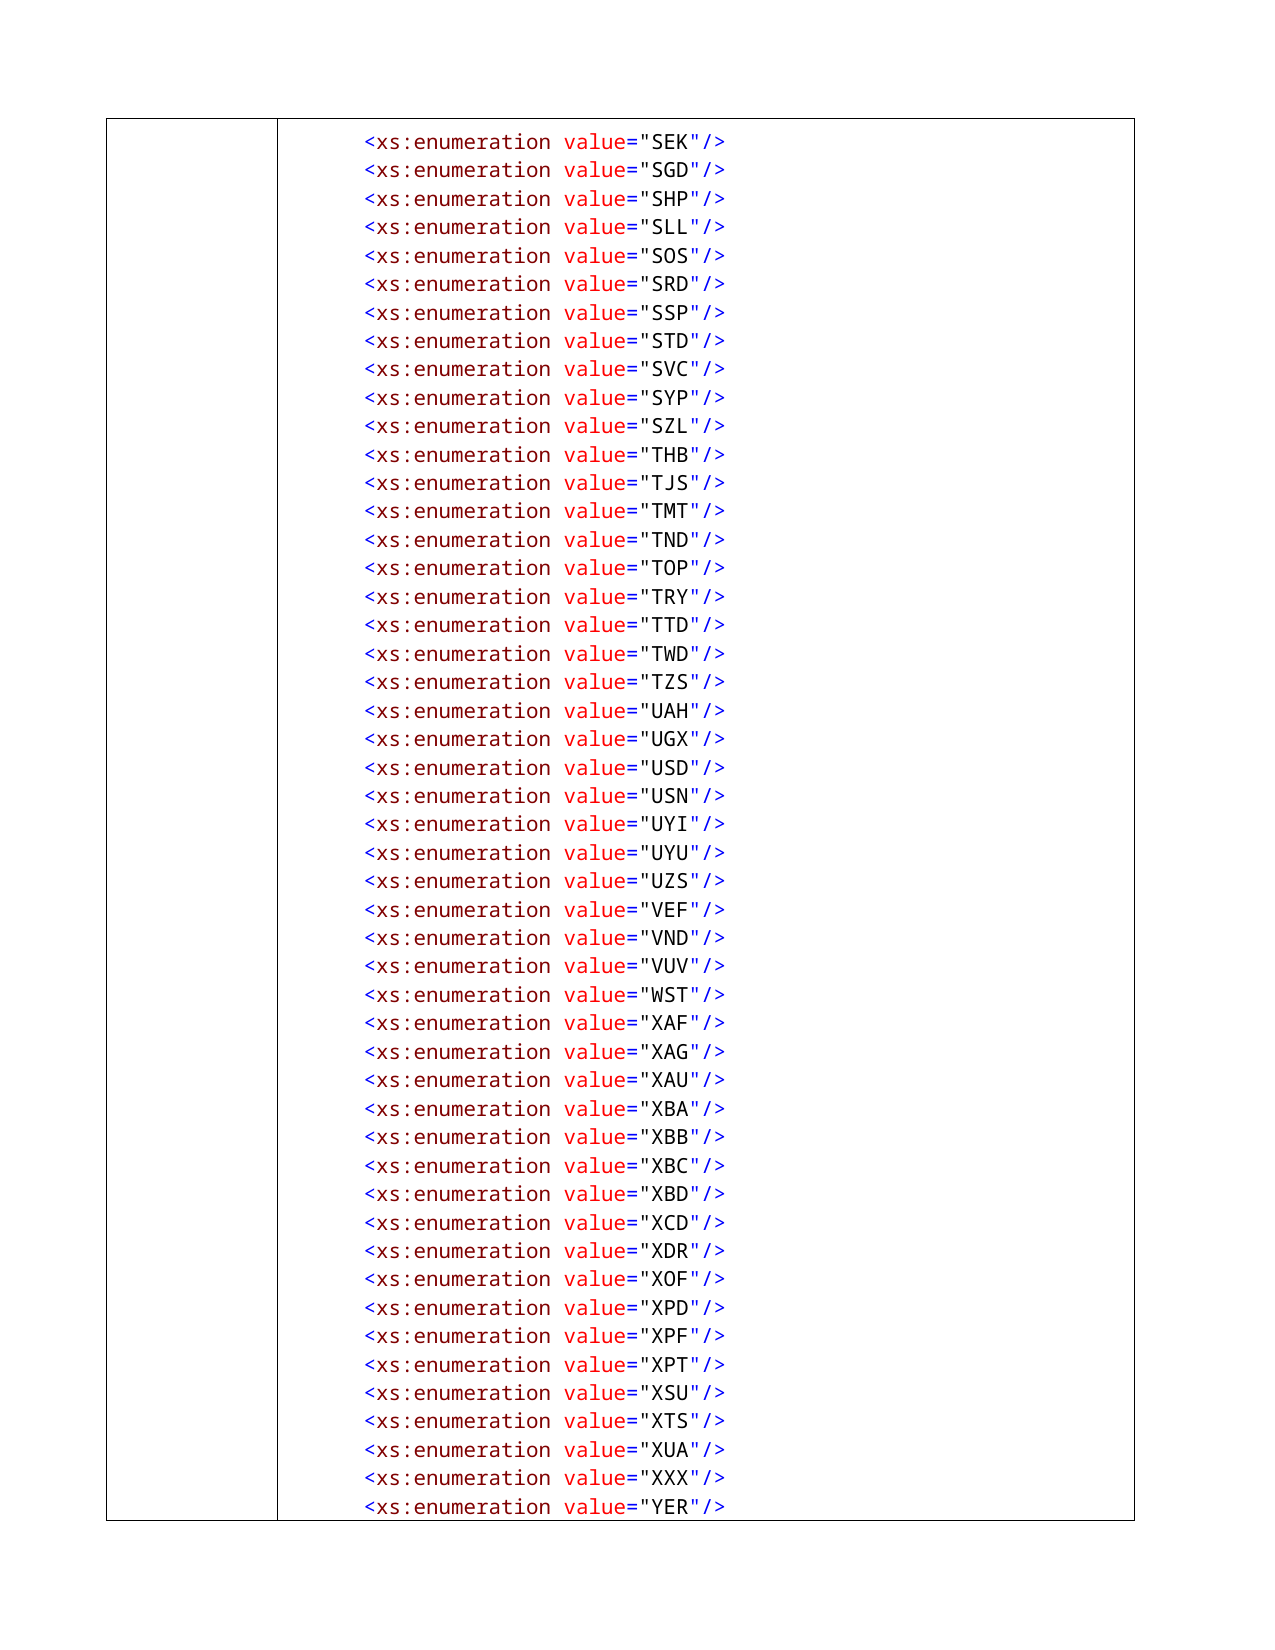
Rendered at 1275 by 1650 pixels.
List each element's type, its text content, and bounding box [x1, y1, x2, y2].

table_cell <xs:enumeration value="SEK"/> <xs:enumeration value="SGD"/> <xs:enumeration value="SHP"/> <xs:enumeration value="SLL"/> <xs:enumeration value="SOS"/> <xs:enumeration value="SRD"/> <xs:enumeration value="SSP"/> <xs:enumeration value="STD"/> <xs:enumeration value="SVC"/> <xs:enumeration value="SYP"/> <xs:enumeration value="SZL"/> <xs:enumeration value="THB"/> <xs:enumeration value="TJS"/> <xs:enumeration value="TMT"/> <xs:enumeration value="TND"/> <xs:enumeration value="TOP"/> <xs:enumeration value="TRY"/> <xs:enumeration value="TTD"/> <xs:enumeration value="TWD"/> <xs:enumeration value="TZS"/> <xs:enumeration value="UAH"/> <xs:enumeration value="UGX"/> <xs:enumeration value="USD"/> <xs:enumeration value="USN"/> <xs:enumeration value="UYI"/> <xs:enumeration value="UYU"/> <xs:enumeration value="UZS"/> <xs:enumeration value="VEF"/> <xs:enumeration value="VND"/> <xs:enumeration value="VUV"/> <xs:enumeration value="WST"/> <xs:enumeration value="XAF"/> <xs:enumeration value="XAG"/> <xs:enumeration value="XAU"/> <xs:enumeration value="XBA"/> <xs:enumeration value="XBB"/> <xs:enumeration value="XBC"/> <xs:enumeration value="XBD"/> <xs:enumeration value="XCD"/> <xs:enumeration value="XDR"/> <xs:enumeration value="XOF"/> <xs:enumeration value="XPD"/> <xs:enumeration value="XPF"/> <xs:enumeration value="XPT"/> <xs:enumeration value="XSU"/> <xs:enumeration value="XTS"/> <xs:enumeration value="XUA"/> <xs:enumeration value="XXX"/> <xs:enumeration value="YER"/> [278, 119, 1134, 1520]
table_cell [107, 119, 277, 1520]
